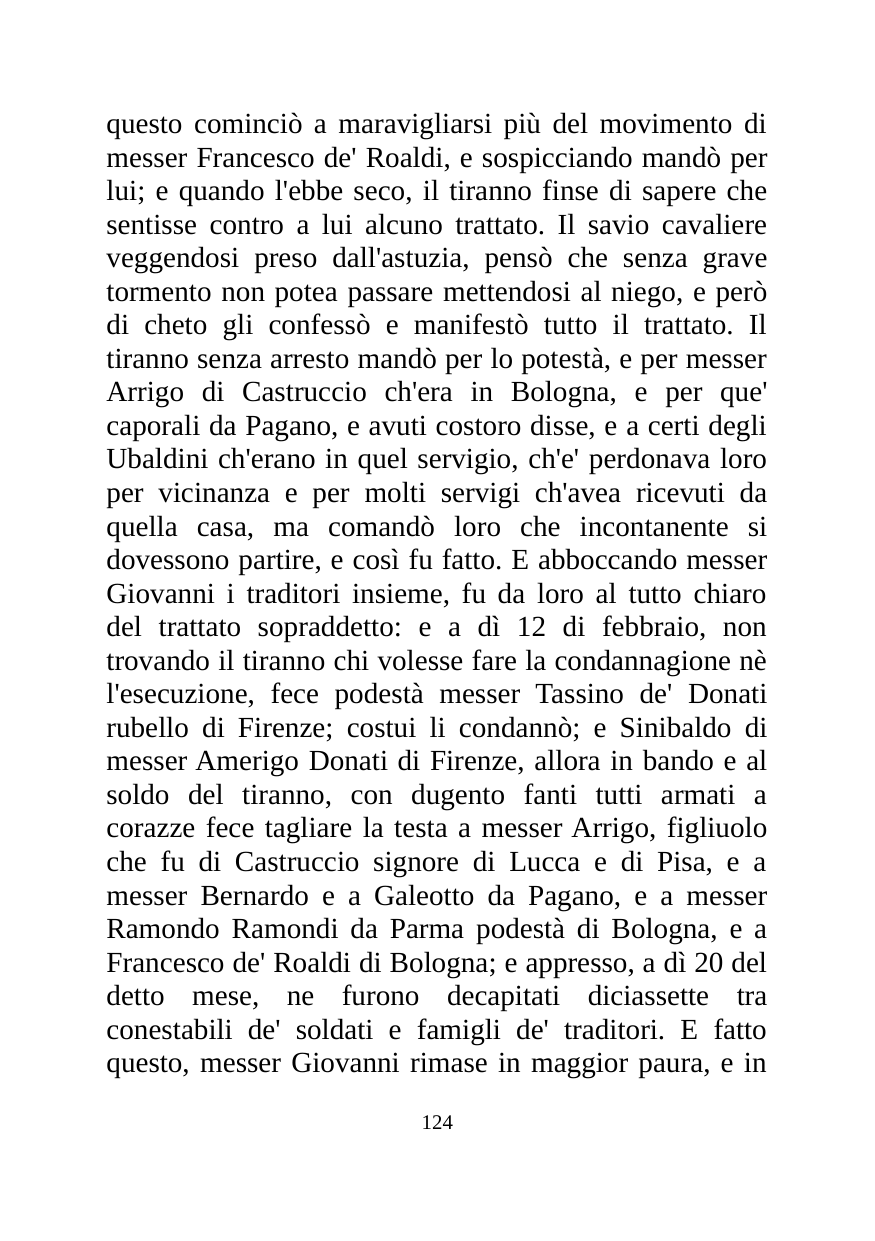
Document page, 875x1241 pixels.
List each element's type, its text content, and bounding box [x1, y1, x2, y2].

text questo cominciò a maravigliarsi più del movimento di messer Francesco de' Roaldi, e sospicciando mandò per lui; e quando l'ebbe seco, il tiranno finse di sapere che sentisse contro a lui alcuno trattato. Il savio cavaliere veggendosi preso dall'astuzia, pensò che senza grave tormento non potea passare mettendosi al niego, e però di cheto gli confessò e manifestò tutto il trattato. Il tiranno senza arresto mandò per lo potestà, e per messer Arrigo di Castruccio ch'era in Bologna, e per que' caporali da Pagano, e avuti costoro disse, e a certi degli Ubaldini ch'erano in quel servigio, ch'e' perdonava loro per vicinanza e per molti servigi ch'avea ricevuti da quella casa, ma comandò loro che incontanente si dovessono partire, e così fu fatto. E abboccando messer Giovanni i traditori insieme, fu da loro al tutto chiaro del trattato sopraddetto: e a dì 12 di febbraio, non trovando il tiranno chi volesse fare la condannagione nè l'esecuzione, fece podestà messer Tassino de' Donati rubello di Firenze; costui li condannò; e Sinibaldo di messer Amerigo Donati di Firenze, allora in bando e al soldo del tiranno, con dugento fanti tutti armati a corazze fece tagliare la testa a messer Arrigo, figliuolo che fu di Castruccio signore di Lucca e di Pisa, e a messer Bernardo e a Galeotto da Pagano, e a messer Ramondo Ramondi da Parma podestà di Bologna, e a Francesco de' Roaldi di Bologna; e appresso, a dì 20 del detto mese, ne furono decapitati diciassette tra conestabili de' soldati e famigli de' traditori. E fatto questo, messer Giovanni rimase in maggior paura, e in [106, 106, 768, 1079]
